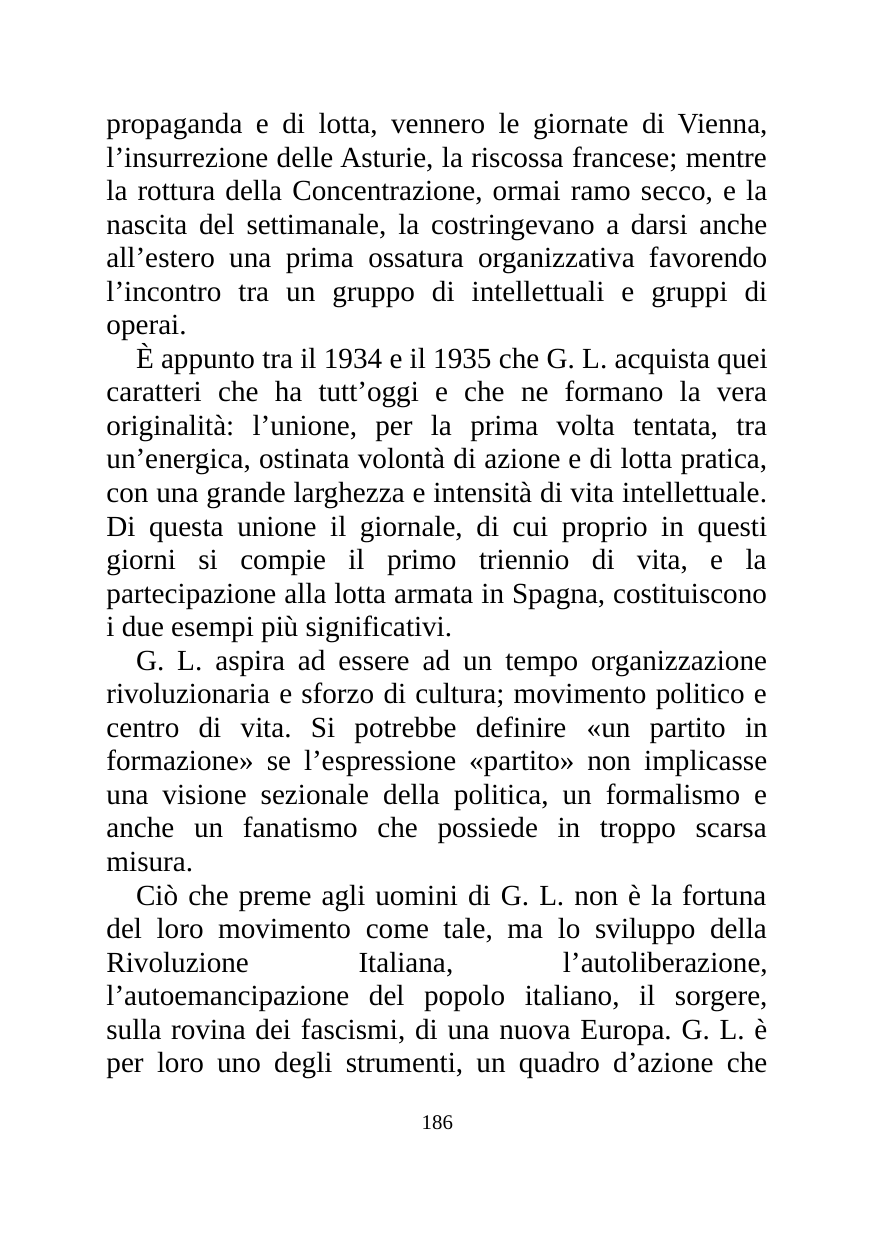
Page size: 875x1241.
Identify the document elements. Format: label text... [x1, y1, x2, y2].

text propaganda e di lotta, vennero le giornate di Vienna, l’insurrezione delle Asturie, la riscossa francese; mentre la rottura della Concentrazione, ormai ramo secco, e la nascita del settimanale, la costringevano a darsi anche all’estero una prima ossatura organizzativa favorendo l’incontro tra un gruppo di intellettuali e gruppi di operai. [106, 106, 768, 341]
text È appunto tra il 1934 e il 1935 che G. L. acquista quei caratteri che ha tutt’oggi e che ne formano la vera originalità: l’unione, per la prima volta tentata, tra un’energica, ostinata volontà di azione e di lotta pratica, con una grande larghezza e intensità di vita intellettuale. Di questa unione il giornale, di cui proprio in questi giorni si compie il primo triennio di vita, e la partecipazione alla lotta armata in Spagna, costituiscono i due esempi più significativi. [106, 341, 768, 643]
text G. L. aspira ad essere ad un tempo organizzazione rivoluzionaria e sforzo di cultura; movimento politico e centro di vita. Si potrebbe definire «un partito in formazione» se l’espressione «partito» non implicasse una visione sezionale della politica, un formalismo e anche un fanatismo che possiede in troppo scarsa misura. [106, 643, 768, 878]
text Ciò che preme agli uomini di G. L. non è la fortuna del loro movimento come tale, ma lo sviluppo della Rivoluzione Italiana, l’autoliberazione, l’autoemancipazione del popolo italiano, il sorgere, sulla rovina dei fascismi, di una nuova Europa. G. L. è per loro uno degli strumenti, un quadro d’azione che [106, 878, 768, 1079]
